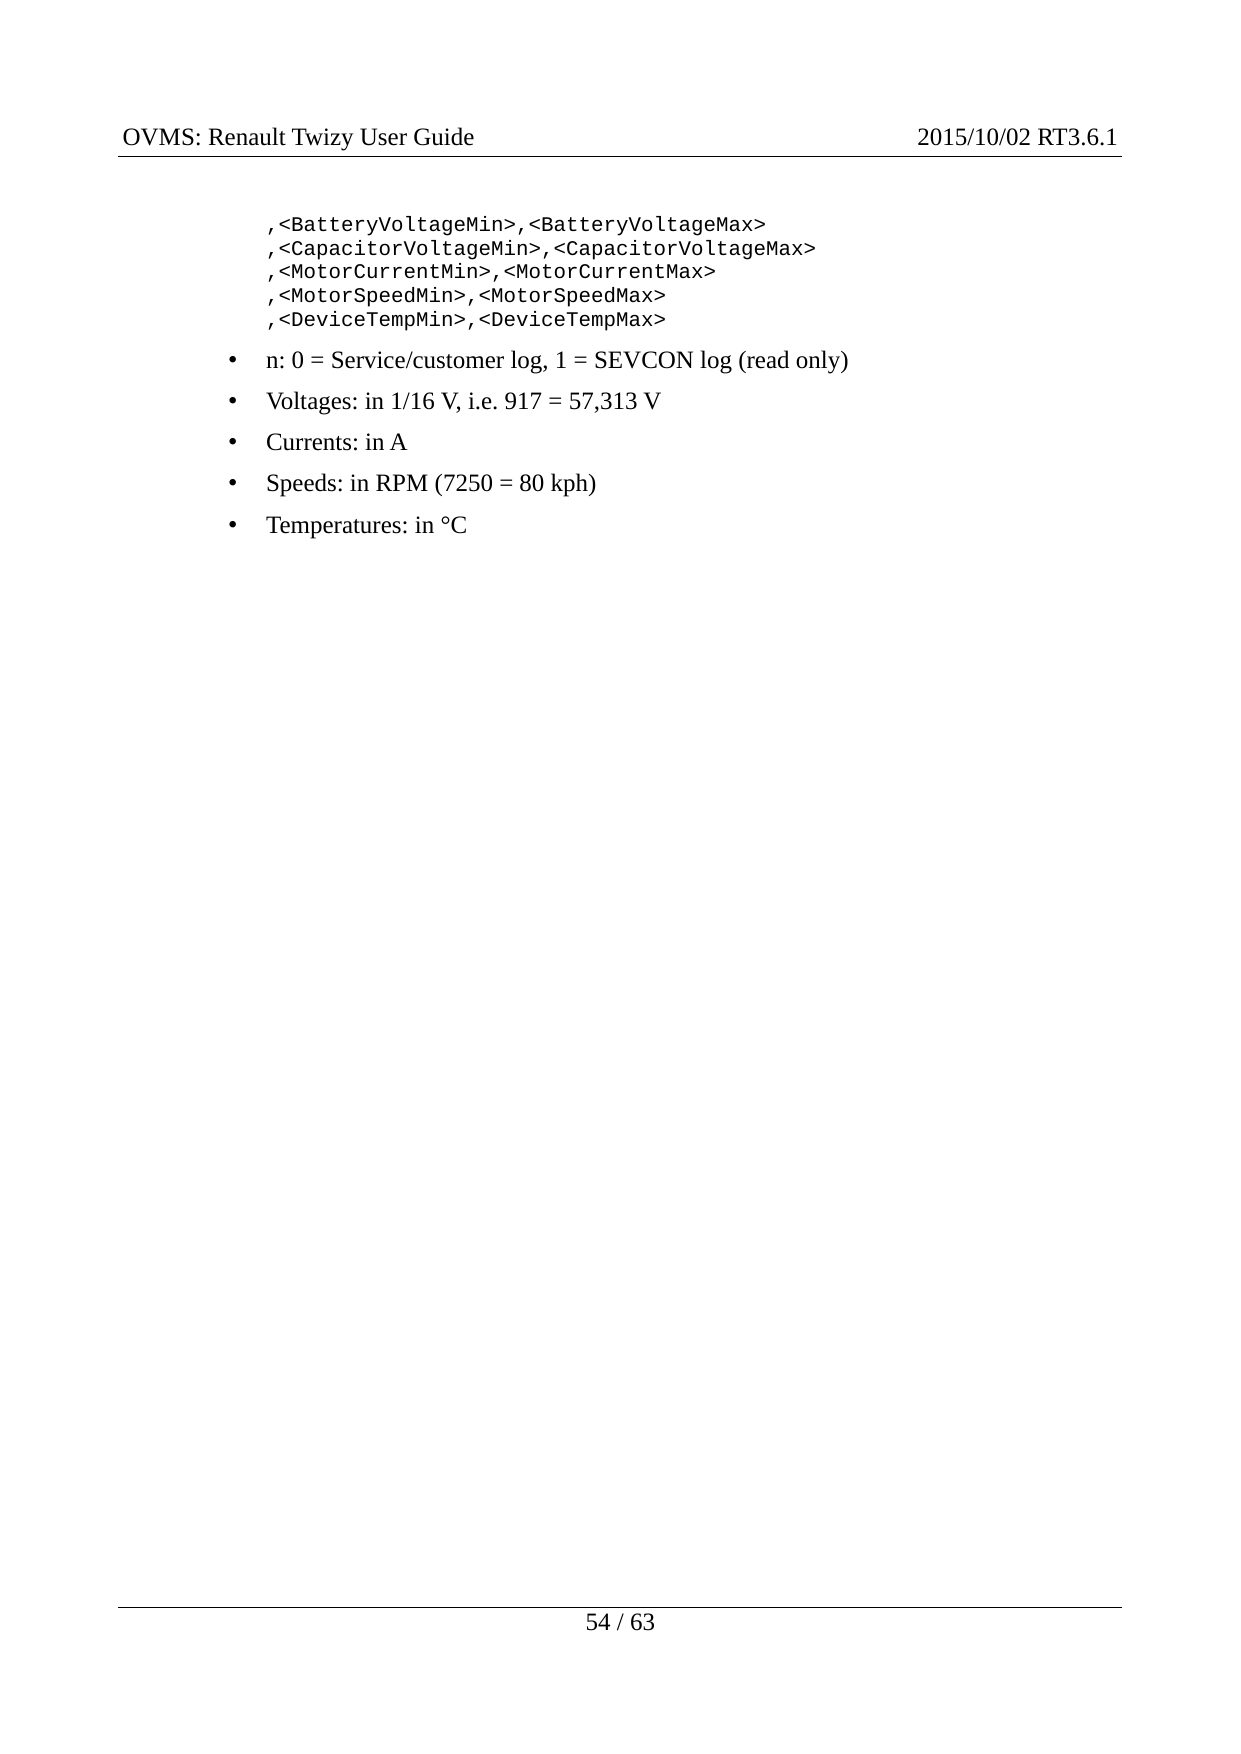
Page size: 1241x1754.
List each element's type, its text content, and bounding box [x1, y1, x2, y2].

list Temperatures: in °C [228, 510, 1122, 538]
text ,<BatteryVoltageMin>,<BatteryVoltageMax> ,<CapacitorVoltageMin>,<CapacitorVoltageMax> ,<MotorCurrentMin>,<MotorCurrentMax> ,<MotorSpeedMin>,<MotorSpeedMax> ,<DeviceTempMin>,<DeviceTempMax> [192, 214, 1122, 332]
list Currents: in A [228, 427, 1122, 456]
list Speeds: in RPM (7250 = 80 kph) [228, 468, 1122, 497]
list Voltages: in 1/16 V, i.e. 917 = 57,313 V [228, 386, 1122, 415]
list n: 0 = Service/customer log, 1 = SEVCON log (read only) [228, 345, 1122, 373]
